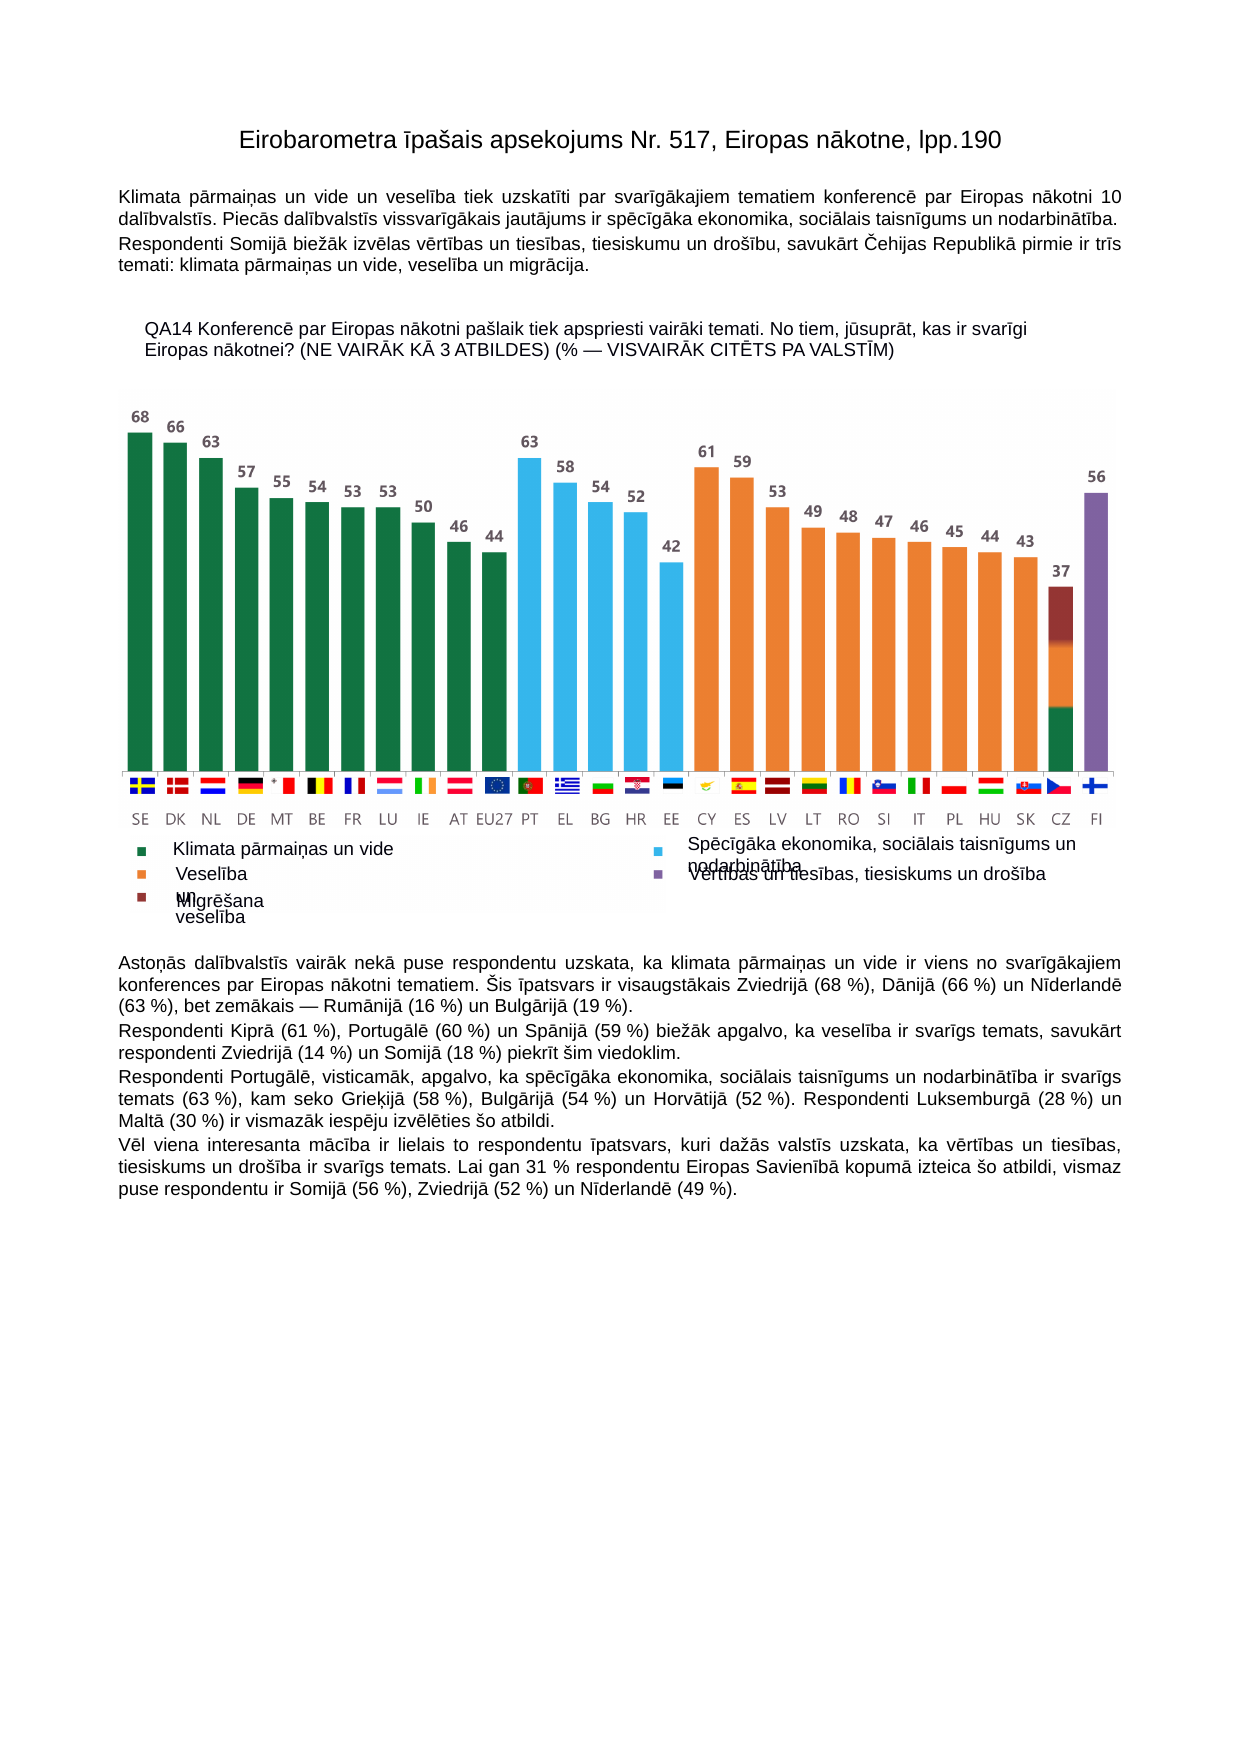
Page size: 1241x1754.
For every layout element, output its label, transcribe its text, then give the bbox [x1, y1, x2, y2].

picture [130, 835, 666, 913]
text Klimata pārmaiņas un vide un veselība tiek uzskatīti par svarīgākajiem tematiem konferencē par Eiropas nākotni 10 dalībvalstīs. Piecās dalībvalstīs vissvarīgākais jautājums ir spēcīgāka ekonomika, sociālais taisnīgums un nodarbinātība. [118, 186, 1122, 229]
text Respondenti Somijā biežāk izvēlas vērtības un tiesības, tiesiskumu un drošību, savukārt Čehijas Republikā pirmie ir trīs temati: klimata pārmaiņas un vide, veselība un migrācija. [118, 232, 1122, 276]
text Astoņās dalībvalstīs vairāk nekā puse respondentu uzskata, ka klimata pārmaiņas un vide ir viens no svarīgākajiem konferences par Eiropas nākotni tematiem. Šis īpatsvars ir visaugstākais Zviedrijā (68 %), Dānijā (66 %) un Nīderlandē (63 %), bet zemākais — Rumānijā (16 %) un Bulgārijā (19 %). [118, 952, 1122, 1017]
text Respondenti Portugālē, visticamāk, apgalvo, ka spēcīgāka ekonomika, sociālais taisnīgums un nodarbinātība ir svarīgs temats (63 %), kam seko Grieķijā (58 %), Bulgārijā (54 %) un Horvātijā (52 %). Respondenti Luksemburgā (28 %) un Maltā (30 %) ir vismazāk iespēju izvēlēties šo atbildi. [118, 1066, 1122, 1131]
text Respondenti Kiprā (61 %), Portugālē (60 %) un Spānijā (59 %) biežāk apgalvo, ka veselība ir svarīgs temats, savukārt respondenti Zviedrijā (14 %) un Somijā (18 %) piekrīt šim viedoklim. [118, 1020, 1122, 1063]
picture [118, 389, 1116, 828]
text Vēl viena interesanta mācība ir lielais to respondentu īpatsvars, kuri dažās valstīs uzskata, ka vērtības un tiesības, tiesiskums un drošība ir svarīgs temats. Lai gan 31 % respondentu Eiropas Savienībā kopumā izteica šo atbildi, vismaz puse respondentu ir Somijā (56 %), Zviedrijā (52 %) un Nīderlandē (49 %). [118, 1134, 1122, 1199]
